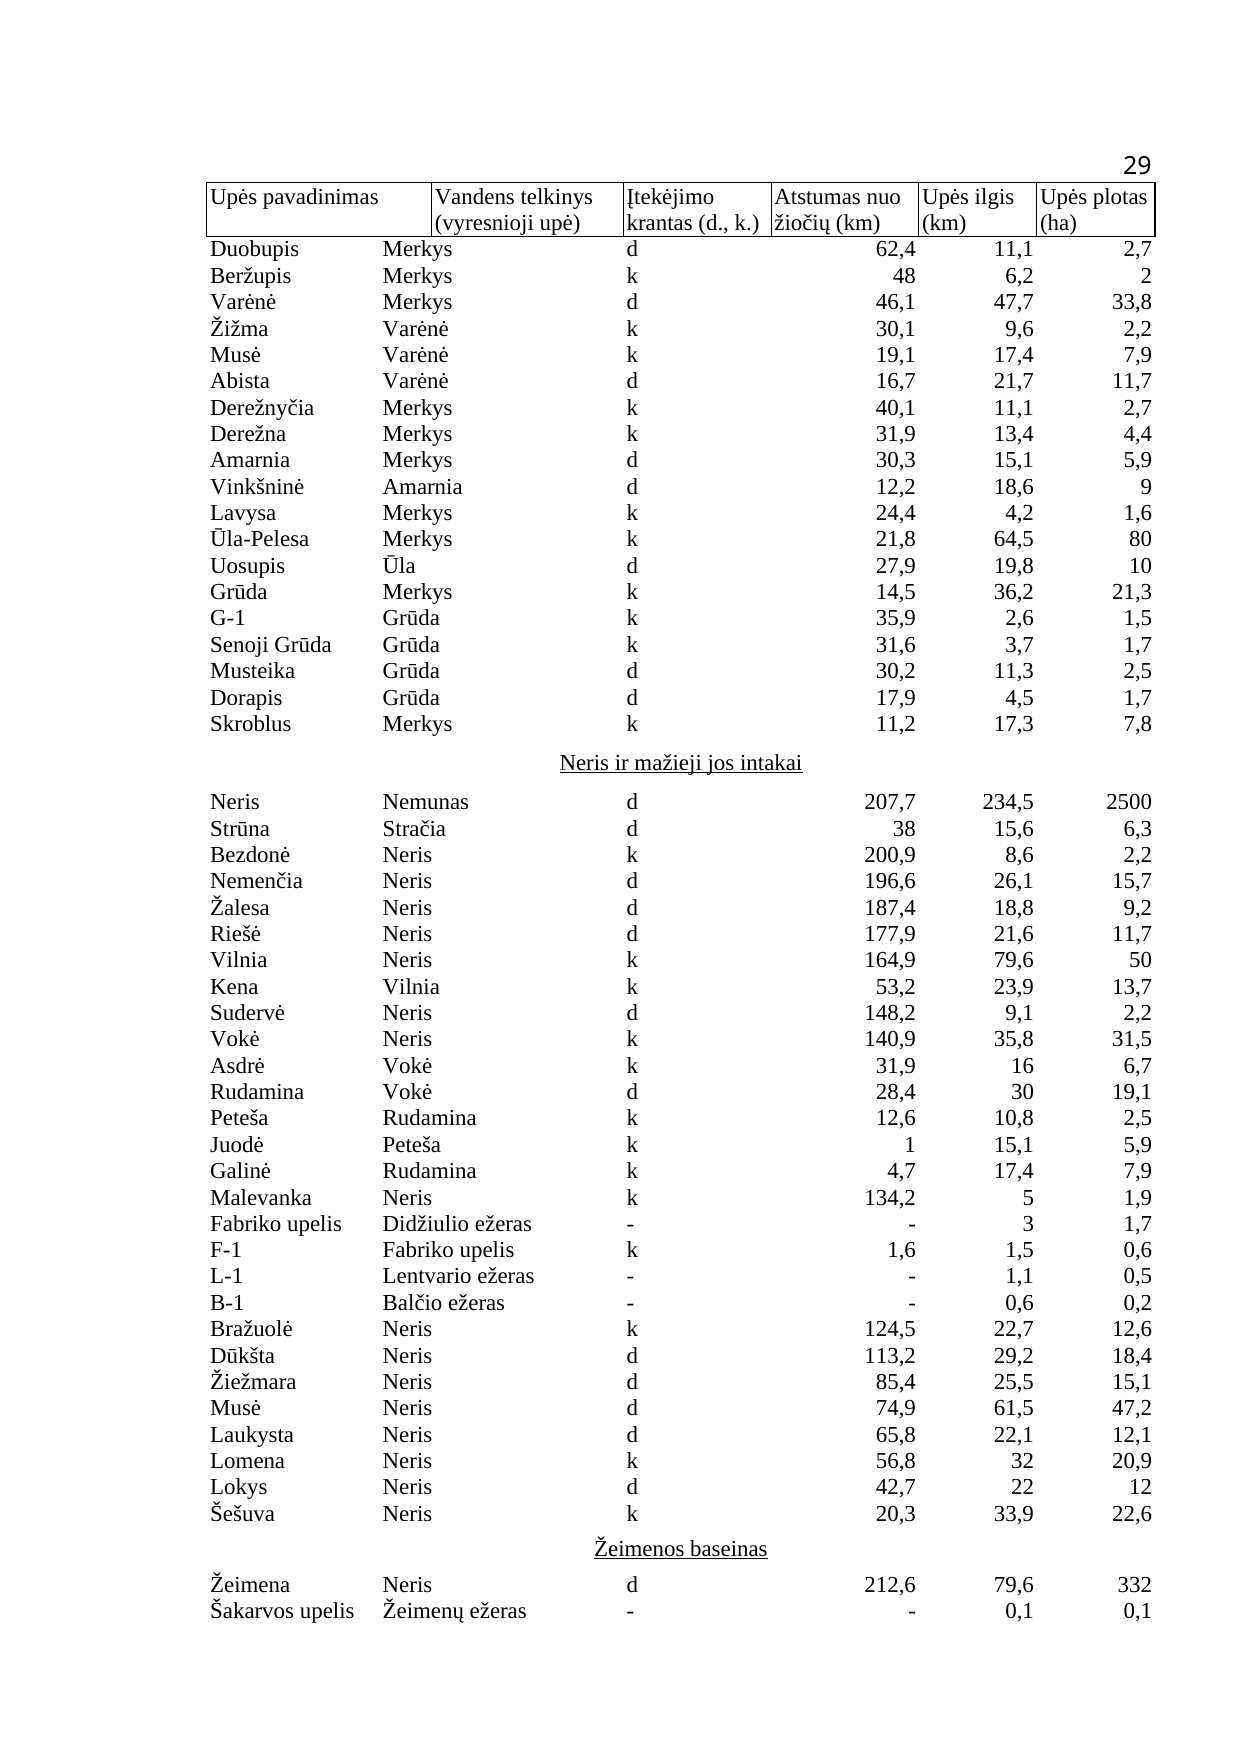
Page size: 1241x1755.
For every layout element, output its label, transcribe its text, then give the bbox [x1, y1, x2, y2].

table_cell 13,4 [919, 420, 1037, 446]
table_cell k [623, 578, 771, 604]
table_cell Juodė [207, 1131, 379, 1157]
table_cell Varėnė [379, 367, 623, 394]
table_cell 48 [771, 262, 919, 288]
table_cell 5,9 [1037, 446, 1155, 473]
table_cell Neris [379, 920, 623, 946]
table_cell d [623, 867, 771, 894]
table_cell 61,5 [919, 1394, 1037, 1421]
table_cell k [623, 420, 771, 446]
table_cell Laukysta [207, 1421, 379, 1447]
table_cell Neris [379, 867, 623, 894]
table_cell 74,9 [771, 1394, 919, 1421]
table_cell 140,9 [771, 1025, 919, 1052]
table_cell 15,1 [919, 446, 1037, 473]
table_cell 21,8 [771, 525, 919, 552]
table_cell 30,2 [771, 657, 919, 683]
table_cell Varėnė [207, 288, 379, 314]
table_cell 40,1 [771, 394, 919, 420]
table_cell Senoji Grūda [207, 631, 379, 657]
table_cell d [623, 815, 771, 841]
table_cell Derežnyčia [207, 394, 379, 420]
table_cell 0,6 [919, 1289, 1037, 1315]
table_cell 30 [919, 1078, 1037, 1104]
table_cell 80 [1037, 525, 1155, 552]
table_cell 6,3 [1037, 815, 1155, 841]
table_cell k [623, 525, 771, 552]
table_cell d [623, 237, 771, 262]
table_cell Merkys [379, 420, 623, 446]
table_cell Amarnia [379, 473, 623, 499]
table_cell 5 [919, 1184, 1037, 1210]
table_cell k [623, 631, 771, 657]
table_cell 15,1 [1037, 1368, 1155, 1394]
table_cell 64,5 [919, 525, 1037, 552]
table_cell 11,2 [771, 710, 919, 736]
table_cell 32 [919, 1447, 1037, 1473]
table_cell 20,9 [1037, 1447, 1155, 1473]
table_cell d [623, 288, 771, 314]
table_cell 1,5 [919, 1236, 1037, 1263]
table_header Įtekėjimo krantas (d., k.) [624, 183, 771, 236]
table_cell k [623, 341, 771, 367]
table_cell Merkys [379, 710, 623, 736]
table_cell 16,7 [771, 367, 919, 394]
table_cell 35,9 [771, 605, 919, 631]
table_cell Neris [379, 1342, 623, 1368]
table_cell 15,6 [919, 815, 1037, 841]
table_cell 11,3 [919, 657, 1037, 683]
table_cell 22,6 [1037, 1500, 1155, 1526]
table_cell 21,3 [1037, 578, 1155, 604]
table_cell 3 [919, 1210, 1037, 1236]
table_cell 9,2 [1037, 894, 1155, 920]
table_cell k [623, 394, 771, 420]
table_cell 6,7 [1037, 1052, 1155, 1078]
table_cell Duobupis [207, 237, 379, 262]
table_cell - [771, 1597, 919, 1623]
table_cell d [623, 446, 771, 473]
table_cell k [623, 1157, 771, 1183]
table_cell Vilnia [379, 973, 623, 999]
table_cell Bražuolė [207, 1315, 379, 1342]
table_cell Merkys [379, 578, 623, 604]
table_cell 65,8 [771, 1421, 919, 1447]
table_cell Vokė [379, 1078, 623, 1104]
table_cell 2,2 [1037, 841, 1155, 867]
table_cell Varėnė [379, 315, 623, 341]
table_cell 46,1 [771, 288, 919, 314]
table_cell k [623, 1131, 771, 1157]
table_cell 6,2 [919, 262, 1037, 288]
table_cell 177,9 [771, 920, 919, 946]
table_cell 31,9 [771, 1052, 919, 1078]
table_cell Grūda [379, 657, 623, 683]
table_cell 27,9 [771, 552, 919, 578]
table_cell 7,8 [1037, 710, 1155, 736]
table_cell 134,2 [771, 1184, 919, 1210]
table_cell 19,1 [1037, 1078, 1155, 1104]
table_header Atstumas nuo žiočių (km) [772, 183, 918, 236]
table_cell - [623, 1263, 771, 1289]
table_cell k [623, 1105, 771, 1131]
table_cell 212,6 [771, 1571, 919, 1597]
table_cell Skroblus [207, 710, 379, 736]
table_cell d [623, 1394, 771, 1421]
table_cell 22 [919, 1474, 1037, 1500]
table_cell Žalesa [207, 894, 379, 920]
table_cell Neris [379, 1500, 623, 1526]
table_cell k [623, 1052, 771, 1078]
table_cell Neris [379, 894, 623, 920]
table_cell 79,6 [919, 946, 1037, 973]
table_cell 0,1 [1037, 1597, 1155, 1623]
table_cell 47,2 [1037, 1394, 1155, 1421]
table_cell 31,5 [1037, 1025, 1155, 1052]
table_cell Neris [379, 946, 623, 973]
table_cell Lavysa [207, 499, 379, 525]
table_cell 1,6 [1037, 499, 1155, 525]
table_cell Žižma [207, 315, 379, 341]
table_cell 17,4 [919, 1157, 1037, 1183]
table_cell 18,6 [919, 473, 1037, 499]
table_cell 1,7 [1037, 684, 1155, 710]
table_cell Žiežmara [207, 1368, 379, 1394]
table_cell 200,9 [771, 841, 919, 867]
table_cell 19,8 [919, 552, 1037, 578]
table_cell 17,9 [771, 684, 919, 710]
table_cell Merkys [379, 262, 623, 288]
table_cell Galinė [207, 1157, 379, 1183]
table_cell 13,7 [1037, 973, 1155, 999]
table_cell 4,7 [771, 1157, 919, 1183]
table_cell 20,3 [771, 1500, 919, 1526]
table_cell 2,5 [1037, 657, 1155, 683]
table_cell 21,6 [919, 920, 1037, 946]
table_cell Neris [379, 1184, 623, 1210]
table_cell 7,9 [1037, 341, 1155, 367]
table_cell 24,4 [771, 499, 919, 525]
table_cell Merkys [379, 394, 623, 420]
table_cell Merkys [379, 446, 623, 473]
table_cell Balčio ežeras [379, 1289, 623, 1315]
table_cell Vokė [207, 1025, 379, 1052]
table_cell Rudamina [207, 1078, 379, 1104]
table_cell d [623, 367, 771, 394]
table_cell - [771, 1289, 919, 1315]
table_cell 79,6 [919, 1571, 1037, 1597]
table_cell 207,7 [771, 788, 919, 814]
table_cell Derežna [207, 420, 379, 446]
table_cell 164,9 [771, 946, 919, 973]
table_cell d [623, 552, 771, 578]
table_cell 31,9 [771, 420, 919, 446]
table_cell 1,7 [1037, 631, 1155, 657]
table_cell - [771, 1210, 919, 1236]
table_cell d [623, 1571, 771, 1597]
table_cell Šakarvos upelis [207, 1597, 379, 1623]
table_cell Neris [379, 841, 623, 867]
table_cell 35,8 [919, 1025, 1037, 1052]
table_cell 2,7 [1037, 394, 1155, 420]
table_cell k [623, 973, 771, 999]
table_cell Neris [379, 1447, 623, 1473]
table_cell 62,4 [771, 237, 919, 262]
table_cell Ūla [379, 552, 623, 578]
table_cell Dorapis [207, 684, 379, 710]
table_cell 42,7 [771, 1474, 919, 1500]
table_cell d [623, 999, 771, 1025]
table_cell Neris [379, 1368, 623, 1394]
table_cell 85,4 [771, 1368, 919, 1394]
table_cell Ūla-Pelesa [207, 525, 379, 552]
table_cell 30,3 [771, 446, 919, 473]
table_cell Fabriko upelis [207, 1210, 379, 1236]
table_cell k [623, 946, 771, 973]
table_cell Neris [207, 788, 379, 814]
table_cell 2,2 [1037, 999, 1155, 1025]
table_cell 3,7 [919, 631, 1037, 657]
table_cell Neris [379, 1474, 623, 1500]
table_cell Rudamina [379, 1105, 623, 1131]
table_cell 148,2 [771, 999, 919, 1025]
table_cell Merkys [379, 288, 623, 314]
table_cell 1,9 [1037, 1184, 1155, 1210]
table_cell Žeimenos baseinas [207, 1526, 1155, 1571]
table_cell 9,1 [919, 999, 1037, 1025]
table_cell - [623, 1289, 771, 1315]
table_cell 1,7 [1037, 1210, 1155, 1236]
table_cell Vinkšninė [207, 473, 379, 499]
table_cell Šešuva [207, 1500, 379, 1526]
table_cell Vilnia [207, 946, 379, 973]
table_cell d [623, 894, 771, 920]
table_cell k [623, 1447, 771, 1473]
table_cell 33,8 [1037, 288, 1155, 314]
table_cell d [623, 1368, 771, 1394]
table_cell F-1 [207, 1236, 379, 1263]
table_cell Didžiulio ežeras [379, 1210, 623, 1236]
table_cell 2,7 [1037, 237, 1155, 262]
table_cell Nemenčia [207, 867, 379, 894]
table_cell Grūda [379, 605, 623, 631]
table_cell k [623, 1025, 771, 1052]
table_cell 25,5 [919, 1368, 1037, 1394]
table_cell Stračia [379, 815, 623, 841]
table_cell 15,7 [1037, 867, 1155, 894]
table_cell d [623, 473, 771, 499]
table_cell 17,4 [919, 341, 1037, 367]
table_cell Merkys [379, 237, 623, 262]
table_cell 4,2 [919, 499, 1037, 525]
table_cell 10,8 [919, 1105, 1037, 1131]
table_cell Žeimena [207, 1571, 379, 1597]
table_cell Neris [379, 1421, 623, 1447]
table_cell 36,2 [919, 578, 1037, 604]
table_cell Merkys [379, 525, 623, 552]
table_cell 4,4 [1037, 420, 1155, 446]
table_cell Abista [207, 367, 379, 394]
table_cell 2,2 [1037, 315, 1155, 341]
table_cell Grūda [207, 578, 379, 604]
table_cell 2 [1037, 262, 1155, 288]
table_cell k [623, 1500, 771, 1526]
table_cell 12,2 [771, 473, 919, 499]
table_cell 7,9 [1037, 1157, 1155, 1183]
table_cell B-1 [207, 1289, 379, 1315]
table_cell 11,7 [1037, 367, 1155, 394]
table_cell 29,2 [919, 1342, 1037, 1368]
table_cell 16 [919, 1052, 1037, 1078]
table_cell 11,7 [1037, 920, 1155, 946]
table_cell 21,7 [919, 367, 1037, 394]
table_cell Lokys [207, 1474, 379, 1500]
table_cell 18,8 [919, 894, 1037, 920]
table_cell k [623, 841, 771, 867]
table_cell Rudamina [379, 1157, 623, 1183]
table_cell 234,5 [919, 788, 1037, 814]
table_cell 38 [771, 815, 919, 841]
table_cell Lomena [207, 1447, 379, 1473]
table_cell d [623, 684, 771, 710]
table_cell Fabriko upelis [379, 1236, 623, 1263]
table_cell 53,2 [771, 973, 919, 999]
table_cell 28,4 [771, 1078, 919, 1104]
table_cell Neris [379, 1315, 623, 1342]
table_cell Grūda [379, 684, 623, 710]
table_cell 30,1 [771, 315, 919, 341]
table_cell 12 [1037, 1474, 1155, 1500]
table_cell Nemunas [379, 788, 623, 814]
table_cell Varėnė [379, 341, 623, 367]
table_cell Žeimenų ežeras [379, 1597, 623, 1623]
table_cell - [623, 1210, 771, 1236]
table_cell 11,1 [919, 394, 1037, 420]
table_cell 187,4 [771, 894, 919, 920]
table_cell Vokė [379, 1052, 623, 1078]
table_cell k [623, 499, 771, 525]
table_cell k [623, 315, 771, 341]
table_cell Musteika [207, 657, 379, 683]
table_cell 17,3 [919, 710, 1037, 736]
table_cell 10 [1037, 552, 1155, 578]
table_cell Musė [207, 341, 379, 367]
table_header Upės plotas (ha) [1037, 183, 1154, 236]
table_cell 33,9 [919, 1500, 1037, 1526]
table_cell G-1 [207, 605, 379, 631]
table_cell Lentvario ežeras [379, 1263, 623, 1289]
table_cell 4,5 [919, 684, 1037, 710]
table_cell Amarnia [207, 446, 379, 473]
table_cell Peteša [207, 1105, 379, 1131]
table_cell k [623, 1236, 771, 1263]
table_cell 0,5 [1037, 1263, 1155, 1289]
table_header Upės pavadinimas [207, 183, 431, 236]
table_cell d [623, 657, 771, 683]
table_cell Neris [379, 1571, 623, 1597]
table_cell Dūkšta [207, 1342, 379, 1368]
table_cell 332 [1037, 1571, 1155, 1597]
table_cell 18,4 [1037, 1342, 1155, 1368]
table_cell Beržupis [207, 262, 379, 288]
table_cell 23,9 [919, 973, 1037, 999]
table_header Upės ilgis (km) [919, 183, 1036, 236]
table_cell Strūna [207, 815, 379, 841]
table_cell d [623, 1474, 771, 1500]
table_cell 50 [1037, 946, 1155, 973]
table_cell 11,1 [919, 237, 1037, 262]
table_cell 12,1 [1037, 1421, 1155, 1447]
table_cell 31,6 [771, 631, 919, 657]
table_cell Riešė [207, 920, 379, 946]
table_cell Neris ir mažieji jos intakai [207, 736, 1155, 788]
table_cell 196,6 [771, 867, 919, 894]
table_cell 56,8 [771, 1447, 919, 1473]
table_cell Kena [207, 973, 379, 999]
table_cell 0,2 [1037, 1289, 1155, 1315]
table_cell 2500 [1037, 788, 1155, 814]
table_cell 26,1 [919, 867, 1037, 894]
table_cell 1,1 [919, 1263, 1037, 1289]
table_cell d [623, 1342, 771, 1368]
table_cell k [623, 262, 771, 288]
table_cell 0,1 [919, 1597, 1037, 1623]
table_cell d [623, 1421, 771, 1447]
table_cell k [623, 1184, 771, 1210]
table_cell d [623, 920, 771, 946]
table_cell Neris [379, 1394, 623, 1421]
table_cell 0,6 [1037, 1236, 1155, 1263]
table_cell 19,1 [771, 341, 919, 367]
table_cell 14,5 [771, 578, 919, 604]
table_cell 12,6 [1037, 1315, 1155, 1342]
table_cell 5,9 [1037, 1131, 1155, 1157]
table_cell 22,1 [919, 1421, 1037, 1447]
table_cell 47,7 [919, 288, 1037, 314]
table_cell k [623, 710, 771, 736]
table_cell Musė [207, 1394, 379, 1421]
table_cell Asdrė [207, 1052, 379, 1078]
table_cell 2,5 [1037, 1105, 1155, 1131]
table_cell 22,7 [919, 1315, 1037, 1342]
table_cell L-1 [207, 1263, 379, 1289]
table_cell 9,6 [919, 315, 1037, 341]
table_cell Neris [379, 1025, 623, 1052]
table_cell 1 [771, 1131, 919, 1157]
table_cell d [623, 788, 771, 814]
table_cell 113,2 [771, 1342, 919, 1368]
table_cell Uosupis [207, 552, 379, 578]
table_cell Grūda [379, 631, 623, 657]
table_cell Bezdonė [207, 841, 379, 867]
table_cell d [623, 1078, 771, 1104]
table_cell - [623, 1597, 771, 1623]
table_cell 124,5 [771, 1315, 919, 1342]
table_cell 8,6 [919, 841, 1037, 867]
table_cell 9 [1037, 473, 1155, 499]
table_cell - [771, 1263, 919, 1289]
table_cell k [623, 1315, 771, 1342]
table_cell 1,6 [771, 1236, 919, 1263]
table_cell Sudervė [207, 999, 379, 1025]
table_cell Neris [379, 999, 623, 1025]
table_cell 1,5 [1037, 605, 1155, 631]
table_header Vandens telkinys (vyresnioji upė) [432, 183, 623, 236]
table_cell 2,6 [919, 605, 1037, 631]
table_cell Peteša [379, 1131, 623, 1157]
table_cell 15,1 [919, 1131, 1037, 1157]
table_cell Merkys [379, 499, 623, 525]
table_cell k [623, 605, 771, 631]
table_cell Malevanka [207, 1184, 379, 1210]
table_cell 12,6 [771, 1105, 919, 1131]
